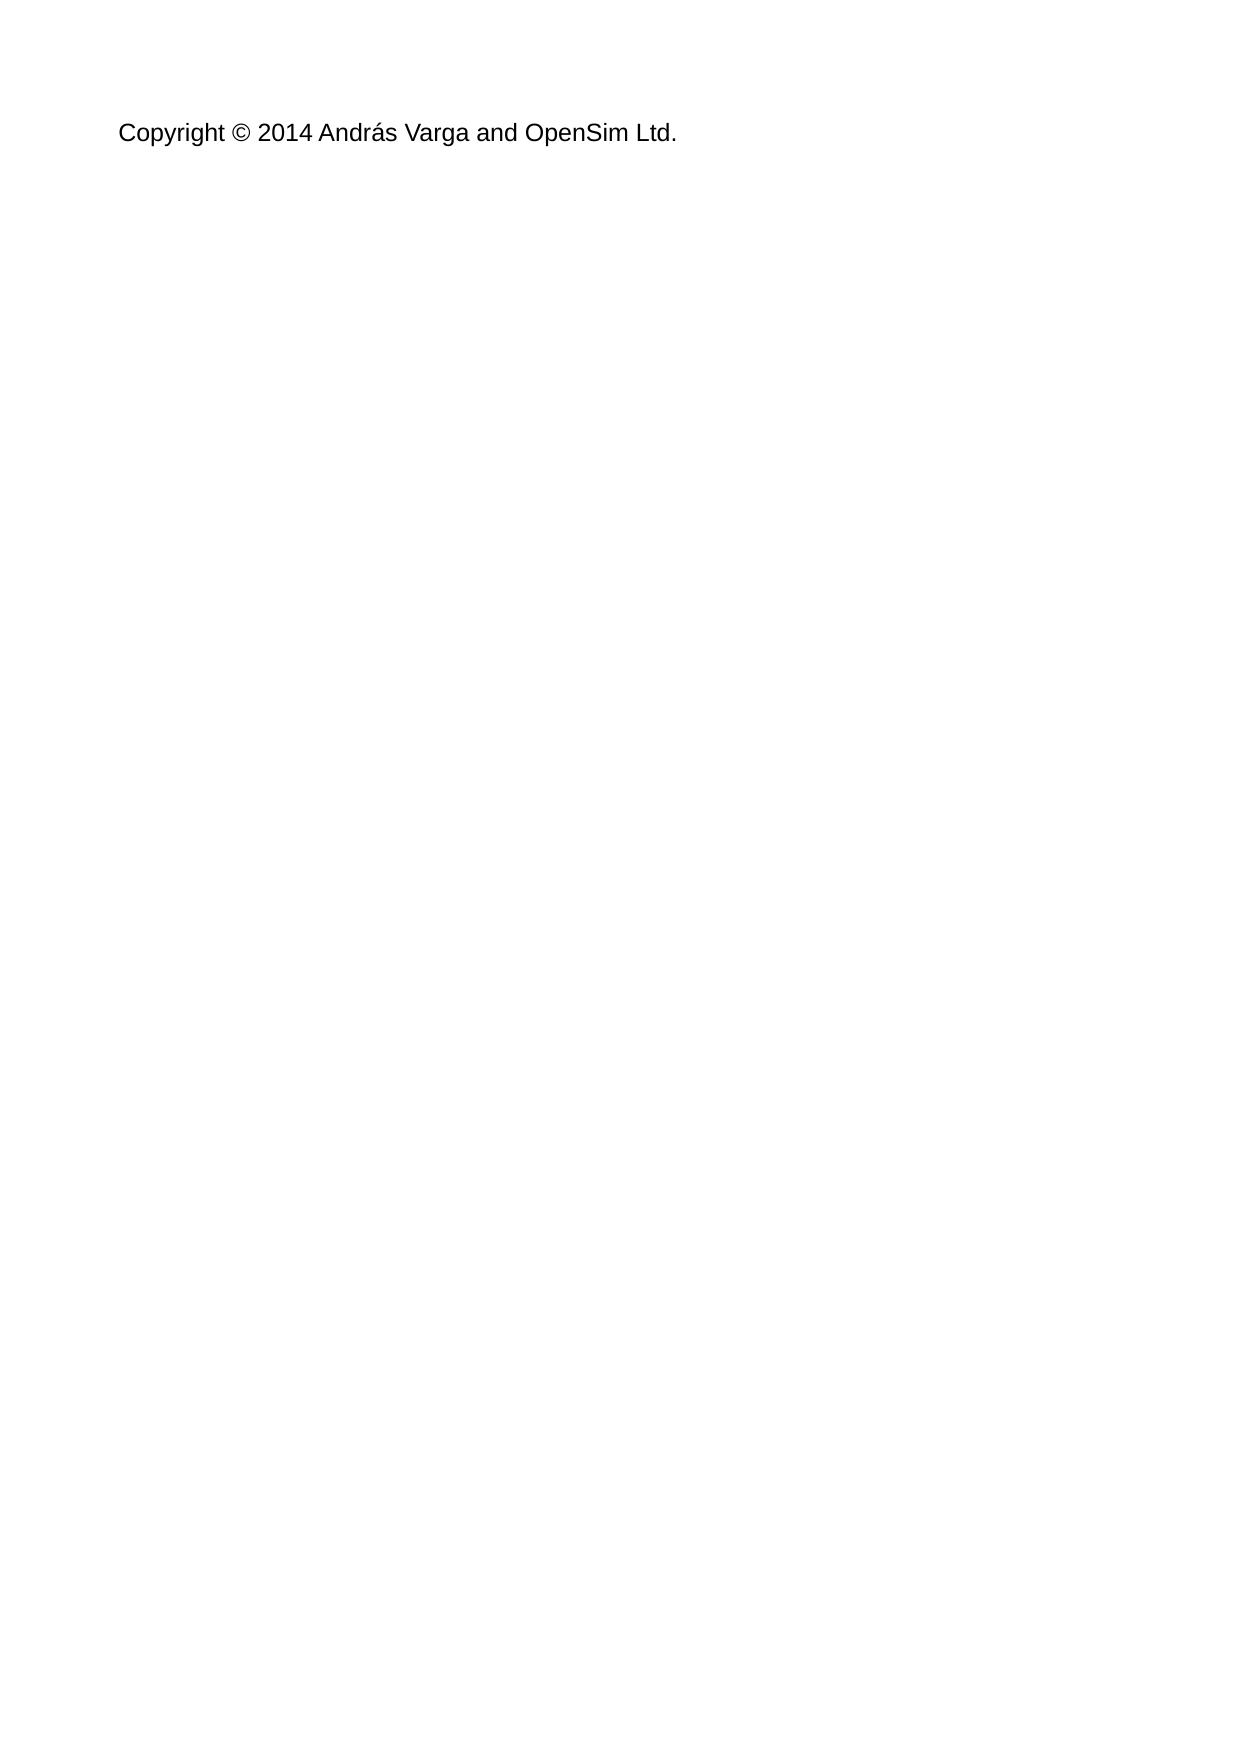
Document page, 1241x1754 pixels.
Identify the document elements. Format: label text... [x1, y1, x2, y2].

text Copyright © 2014 András Varga and OpenSim Ltd. [118, 118, 1122, 147]
